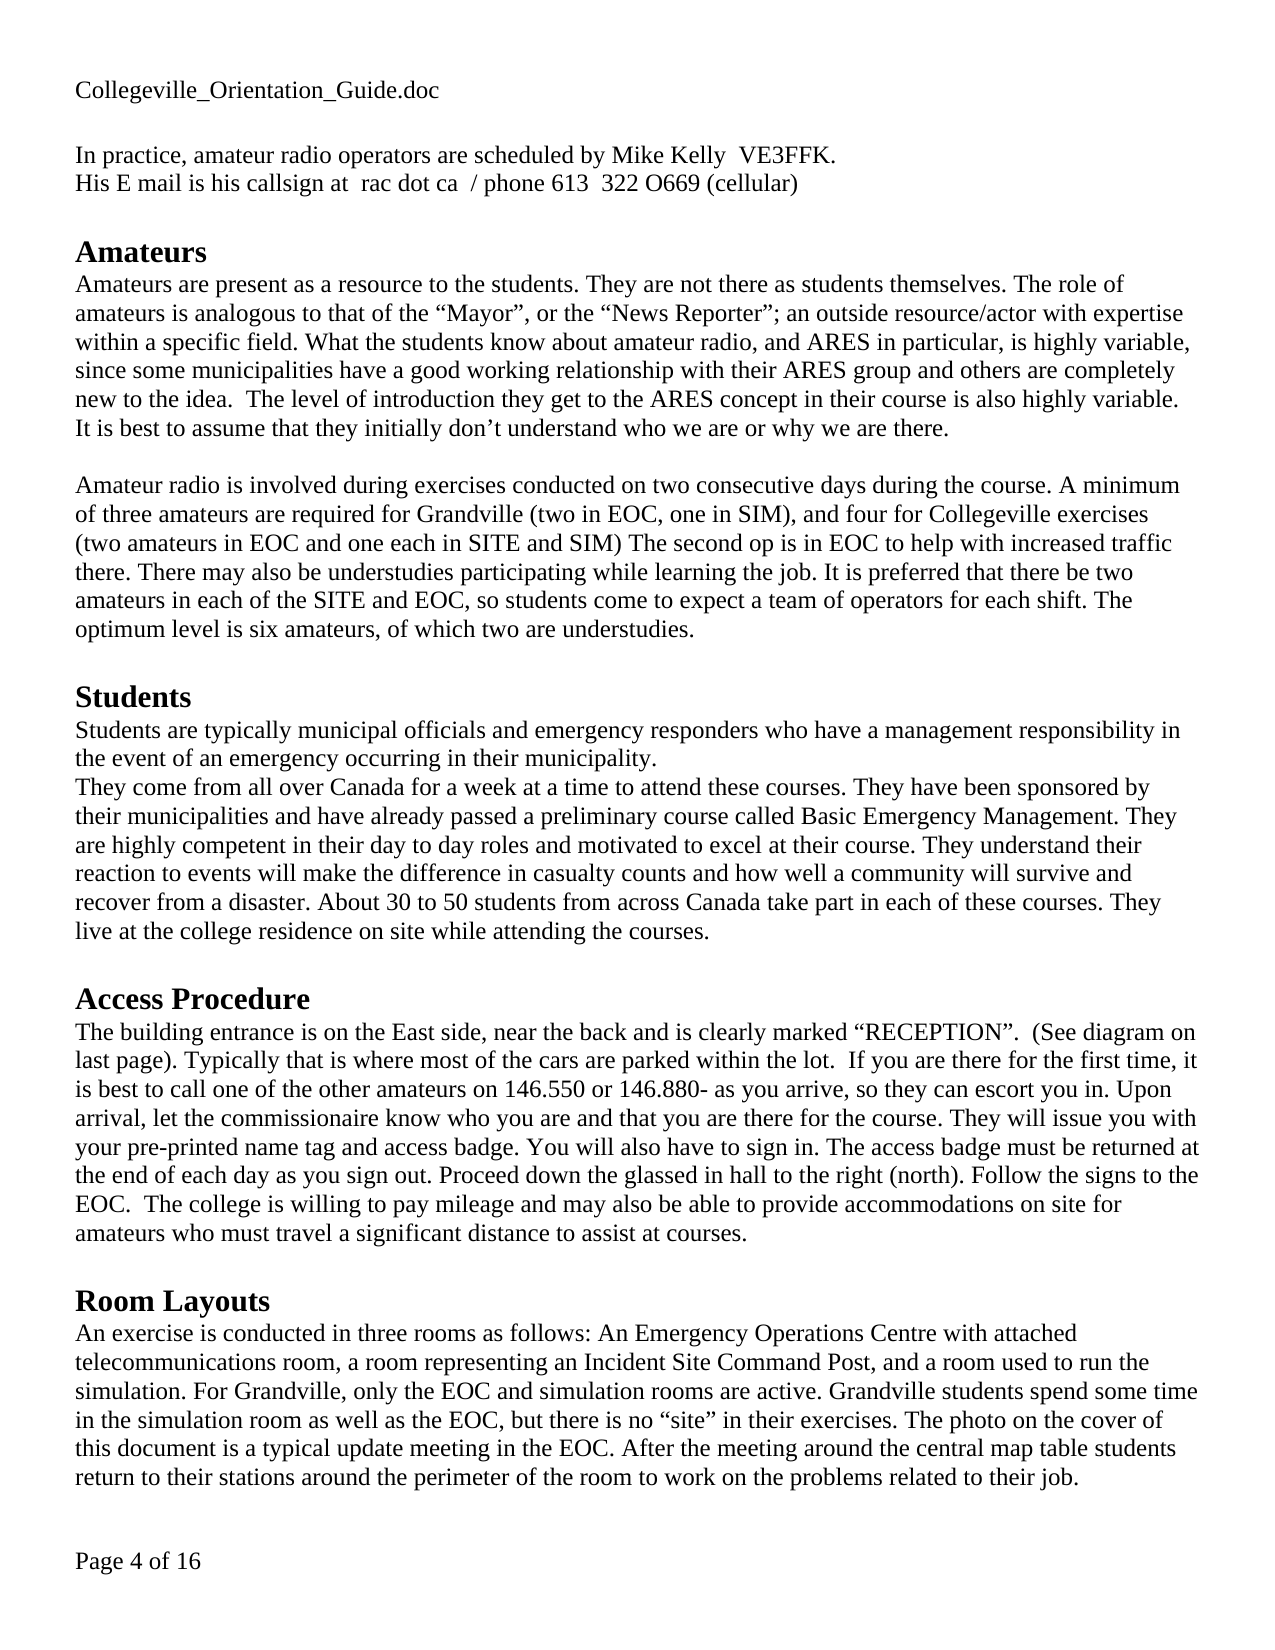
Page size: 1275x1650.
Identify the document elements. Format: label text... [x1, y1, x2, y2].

text The building entrance is on the East side, near the back and is clearly marked “RECEPTION”. (See diagram on last page). Typically that is where most of the cars are parked within the lot. If you are there for the first time, it is best to call one of the other amateurs on 146.550 or 146.880- as you arrive, so they can escort you in. Upon arrival, let the commissionaire know who you are and that you are there for the course. They will issue you with your pre-printed name tag and access badge. You will also have to sign in. The access badge must be returned at the end of each day as you sign out. Proceed down the glassed in hall to the right (north). Follow the signs to the EOC. The college is willing to pay mileage and may also be able to provide accommodations on site for amateurs who must travel a significant distance to assist at courses. [75, 1017, 1200, 1247]
text They come from all over Canada for a week at a time to attend these courses. They have been sponsored by their municipalities and have already passed a preliminary course called Basic Emergency Management. They are highly competent in their day to day roles and motivated to excel at their course. They understand their reaction to events will make the difference in casualty counts and how well a community will survive and recover from a disaster. About 30 to 50 students from across Canada take part in each of these courses. They live at the college residence on site while attending the courses. [75, 772, 1200, 945]
text Access Procedure [75, 981, 1200, 1017]
text Amateurs are present as a resource to the students. They are not there as students themselves. The role of amateurs is analogous to that of the “Mayor”, or the “News Reporter”; an outside resource/actor with expertise within a specific field. What the students know about amateur radio, and ARES in particular, is highly variable, since some municipalities have a good working relationship with their ARES group and others are completely new to the idea. The level of introduction they get to the ARES concept in their course is also highly variable. It is best to assume that they initially don’t understand who we are or why we are there. [75, 269, 1200, 442]
text Students are typically municipal officials and emergency responders who have a management responsibility in the event of an emergency occurring in their municipality. [75, 715, 1200, 772]
subtitle Amateurs [75, 233, 1200, 269]
text His E mail is his callsign at rac dot ca / phone 613 322 O669 (cellular) [75, 168, 1200, 197]
text In practice, amateur radio operators are scheduled by Mike Kelly VE3FFK. [75, 140, 1200, 168]
text An exercise is conducted in three rooms as follows: An Emergency Operations Centre with attached telecommunications room, a room representing an Incident Site Command Post, and a room used to run the simulation. For Grandville, only the EOC and simulation rooms are active. Grandville students spend some time in the simulation room as well as the EOC, but there is no “site” in their exercises. The photo on the cover of this document is a typical update meeting in the EOC. After the meeting around the central map table students return to their stations around the perimeter of the room to work on the problems related to their job. [75, 1318, 1200, 1491]
text Students [75, 679, 1200, 715]
text Room Layouts [75, 1282, 1200, 1318]
text Amateur radio is involved during exercises conducted on two consecutive days during the course. A minimum of three amateurs are required for Grandville (two in EOC, one in SIM), and four for Collegeville exercises (two amateurs in EOC and one each in SITE and SIM) The second op is in EOC to help with increased traffic there. There may also be understudies participating while learning the job. It is preferred that there be two amateurs in each of the SITE and EOC, so students come to expect a team of operators for each shift. The optimum level is six amateurs, of which two are understudies. [75, 470, 1200, 643]
